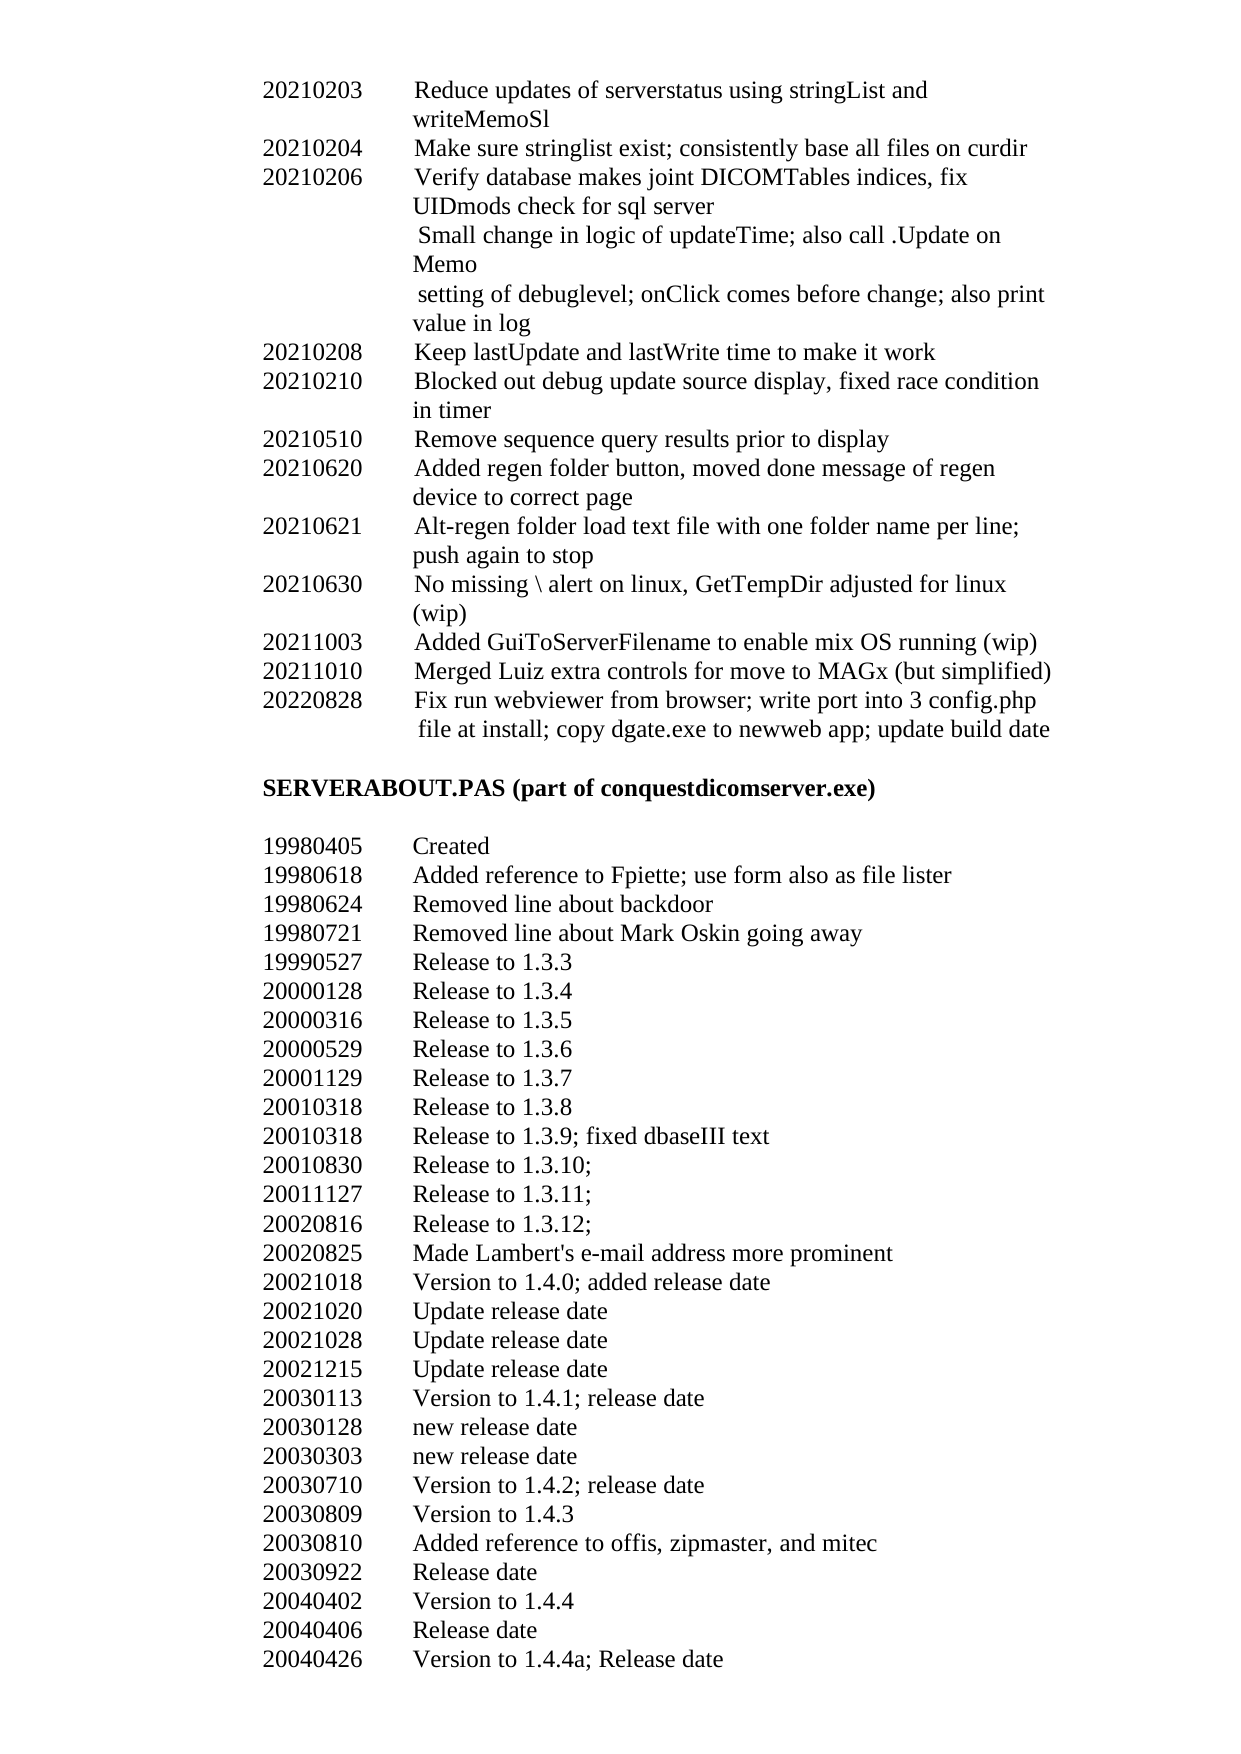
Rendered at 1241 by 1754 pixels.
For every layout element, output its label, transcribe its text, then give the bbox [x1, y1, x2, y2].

text 20000128 Release to 1.3.4 [187, 976, 1053, 1005]
text 20000316 Release to 1.3.5 [187, 1005, 1053, 1034]
text 20210203 Reduce updates of serverstatus using stringList and writeMemoSl [262, 75, 1053, 133]
text 20210210 Blocked out debug update source display, fixed race condition in timer [262, 366, 1053, 424]
text 19990527 Release to 1.3.3 [187, 947, 1053, 976]
text 20020825 Made Lambert's e-mail address more prominent [187, 1237, 1053, 1267]
text Small change in logic of updateTime; also call .Update on Memo [262, 220, 1053, 278]
text 20001129 Release to 1.3.7 [187, 1063, 1053, 1092]
text 20220828 Fix run webviewer from browser; write port into 3 config.php [262, 685, 1053, 714]
text 19980624 Removed line about backdoor [187, 889, 1053, 918]
text 20210630 No missing \ alert on linux, GetTempDir adjusted for linux (wip) [262, 569, 1053, 627]
text 20021018 Version to 1.4.0; added release date [187, 1267, 1053, 1296]
text 19980721 Removed line about Mark Oskin going away [187, 918, 1053, 947]
text 20020816 Release to 1.3.12; [187, 1208, 1053, 1237]
text 20030922 Release date [187, 1557, 1053, 1586]
text 20211003 Added GuiToServerFilename to enable mix OS running (wip) [262, 627, 1053, 656]
text 20030810 Added reference to offis, zipmaster, and mitec [187, 1528, 1053, 1557]
text 20021020 Update release date [187, 1296, 1053, 1325]
text 20000529 Release to 1.3.6 [187, 1034, 1053, 1063]
text file at install; copy dgate.exe to newweb app; update build date [262, 714, 1053, 743]
text 20040406 Release date [187, 1615, 1053, 1644]
text 19980405 Created [187, 831, 1053, 860]
text 20211010 Merged Luiz extra controls for move to MAGx (but simplified) [262, 656, 1053, 685]
text 20210621 Alt-regen folder load text file with one folder name per line; push again to stop [262, 511, 1053, 569]
text 20030128 new release date [187, 1412, 1053, 1441]
text SERVERABOUT.PAS (part of conquestdicomserver.exe) [187, 772, 1053, 802]
text 20010318 Release to 1.3.9; fixed dbaseIII text [187, 1121, 1053, 1150]
text 20210206 Verify database makes joint DICOMTables indices, fix UIDmods check for sql server [262, 162, 1053, 220]
text 20011127 Release to 1.3.11; [187, 1179, 1053, 1208]
text 20030809 Version to 1.4.3 [187, 1499, 1053, 1528]
text 20010830 Release to 1.3.10; [187, 1150, 1053, 1179]
text 20040426 Version to 1.4.4a; Release date [187, 1644, 1053, 1673]
text 20210620 Added regen folder button, moved done message of regen device to correct page [262, 453, 1053, 511]
text 19980618 Added reference to Fpiette; use form also as file lister [187, 860, 1053, 889]
text 20040402 Version to 1.4.4 [187, 1586, 1053, 1615]
text 20030710 Version to 1.4.2; release date [187, 1470, 1053, 1499]
text 20010318 Release to 1.3.8 [187, 1092, 1053, 1121]
text 20210204 Make sure stringlist exist; consistently base all files on curdir [262, 133, 1053, 162]
text 20210510 Remove sequence query results prior to display [262, 424, 1053, 453]
text setting of debuglevel; onClick comes before change; also print value in log [262, 278, 1053, 337]
text 20021028 Update release date [187, 1325, 1053, 1354]
text 20210208 Keep lastUpdate and lastWrite time to make it work [262, 337, 1053, 366]
text 20030303 new release date [187, 1441, 1053, 1470]
text 20030113 Version to 1.4.1; release date [187, 1383, 1053, 1412]
text 20021215 Update release date [187, 1354, 1053, 1383]
